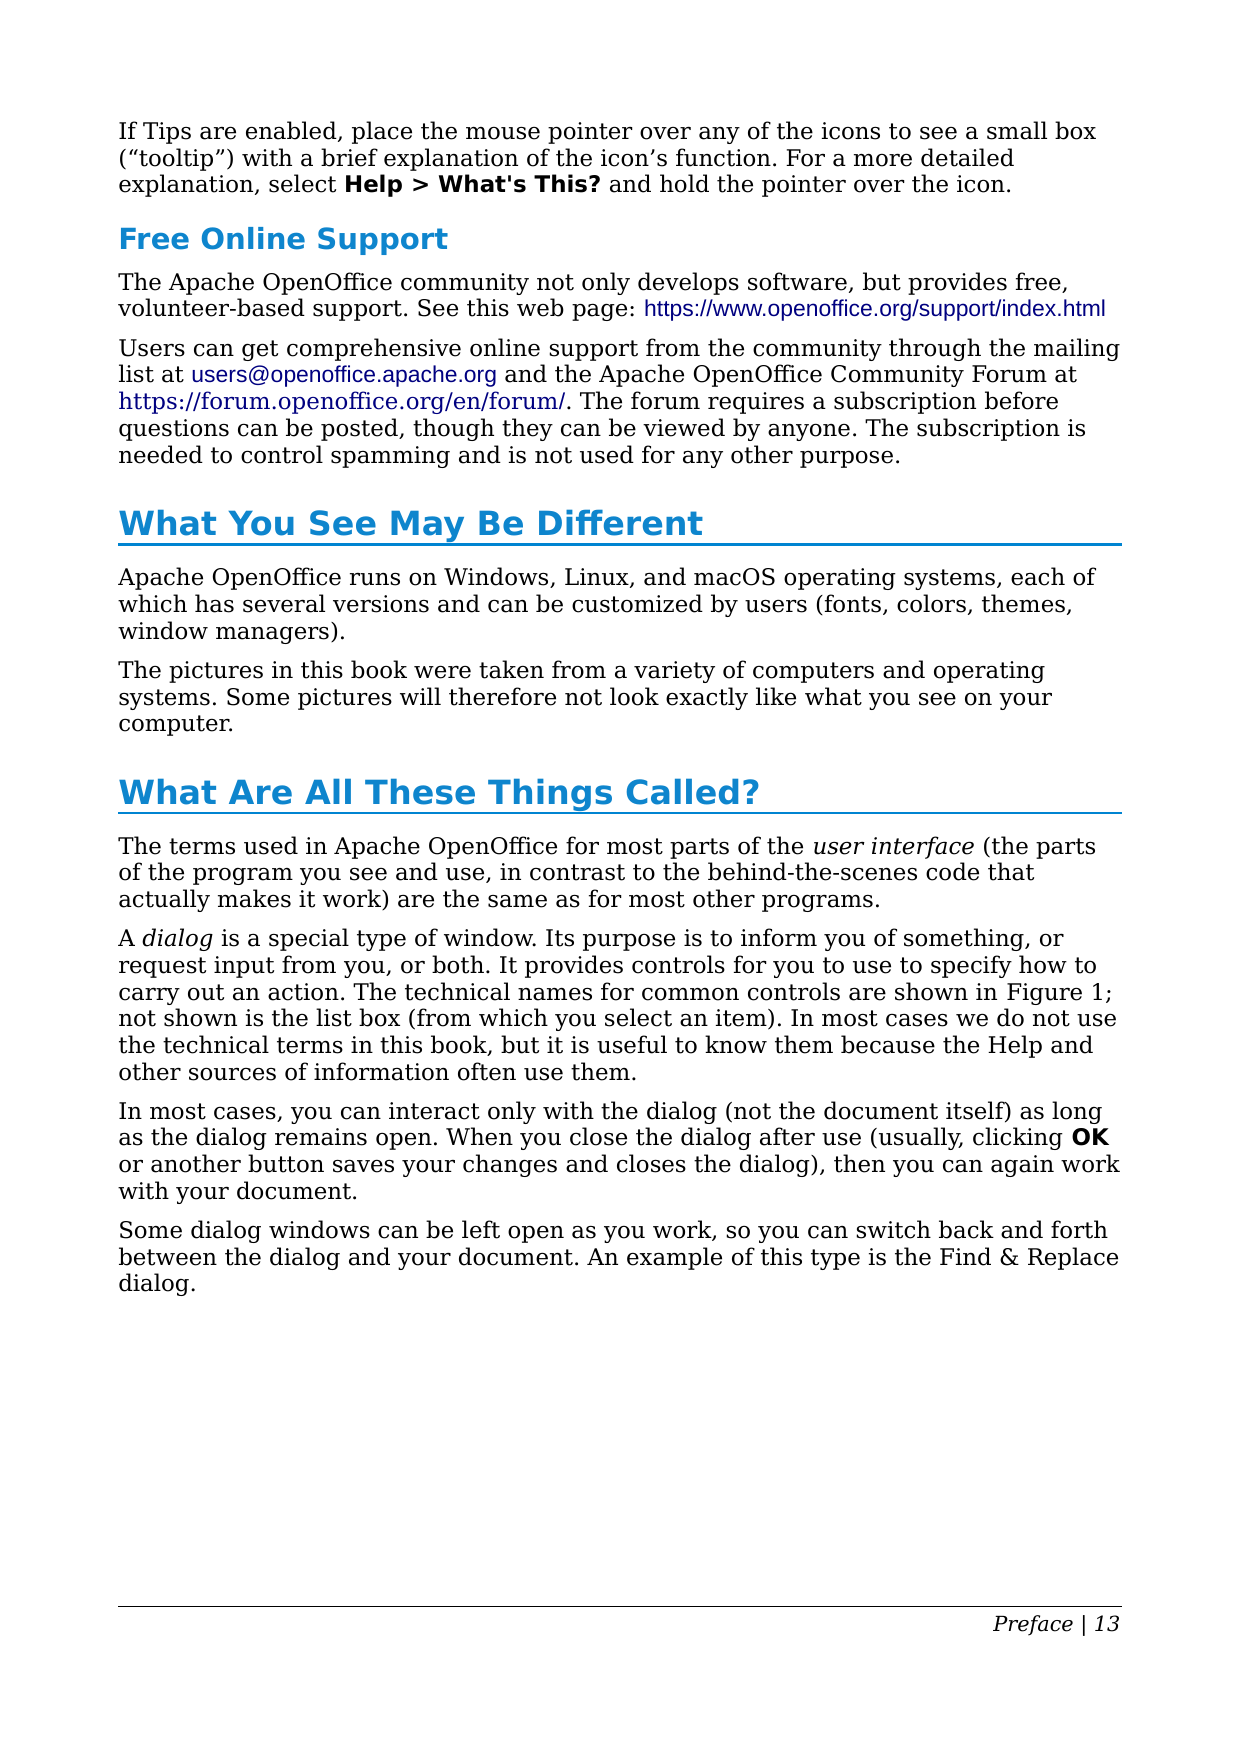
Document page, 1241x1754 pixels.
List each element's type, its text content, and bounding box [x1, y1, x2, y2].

text If Tips are enabled, place the mouse pointer over any of the icons to see a small box (“tooltip”) with a brief explanation of the icon’s function. For a more detailed explanation, select Help > What's This? and hold the pointer over the icon. [118, 118, 1122, 198]
text The terms used in Apache OpenOffice for most parts of the user interface (the parts of the program you see and use, in contrast to the behind-the-scenes code that actually makes it work) are the same as for most other programs. [118, 833, 1122, 913]
text Some dialog windows can be left open as you work, so you can switch back and forth between the dialog and your document. An example of this type is the Find & Replace dialog. [118, 1217, 1122, 1297]
text Users can get comprehensive online support from the community through the mailing list at users@openoffice.apache.org and the Apache OpenOffice Community Forum at https://forum.openoffice.org/en/forum/. The forum requires a subscription before questions can be posted, though they can be viewed by anyone. The subscription is needed to control spamming and is not used for any other purpose. [118, 335, 1122, 468]
subtitle What Are All These Things Called? [118, 773, 1122, 812]
text In most cases, you can interact only with the dialog (not the document itself) as long as the dialog remains open. When you close the dialog after use (usually, clicking OK or another button saves your changes and closes the dialog), then you can again work with your document. [118, 1098, 1122, 1204]
subtitle Free Online Support [118, 222, 1122, 256]
text The Apache OpenOffice community not only develops software, but provides free, volunteer-based support. See this web page: https://www.openoffice.org/support/index.html [118, 269, 1122, 322]
text Apache OpenOffice runs on Windows, Linux, and macOS operating systems, each of which has several versions and can be customized by users (fonts, colors, themes, window managers). [118, 564, 1122, 644]
subtitle What You See May Be Different [118, 505, 1122, 543]
text The pictures in this book were taken from a variety of computers and operating systems. Some pictures will therefore not look exactly like what you see on your computer. [118, 657, 1122, 737]
text A dialog is a special type of window. Its purpose is to inform you of something, or request input from you, or both. It provides controls for you to use to specify how to carry out an action. The technical names for common controls are shown in Figure 1; not shown is the list box (from which you select an item). In most cases we do not use the technical terms in this book, but it is useful to know them because the Help and other sources of information often use them. [118, 925, 1122, 1085]
